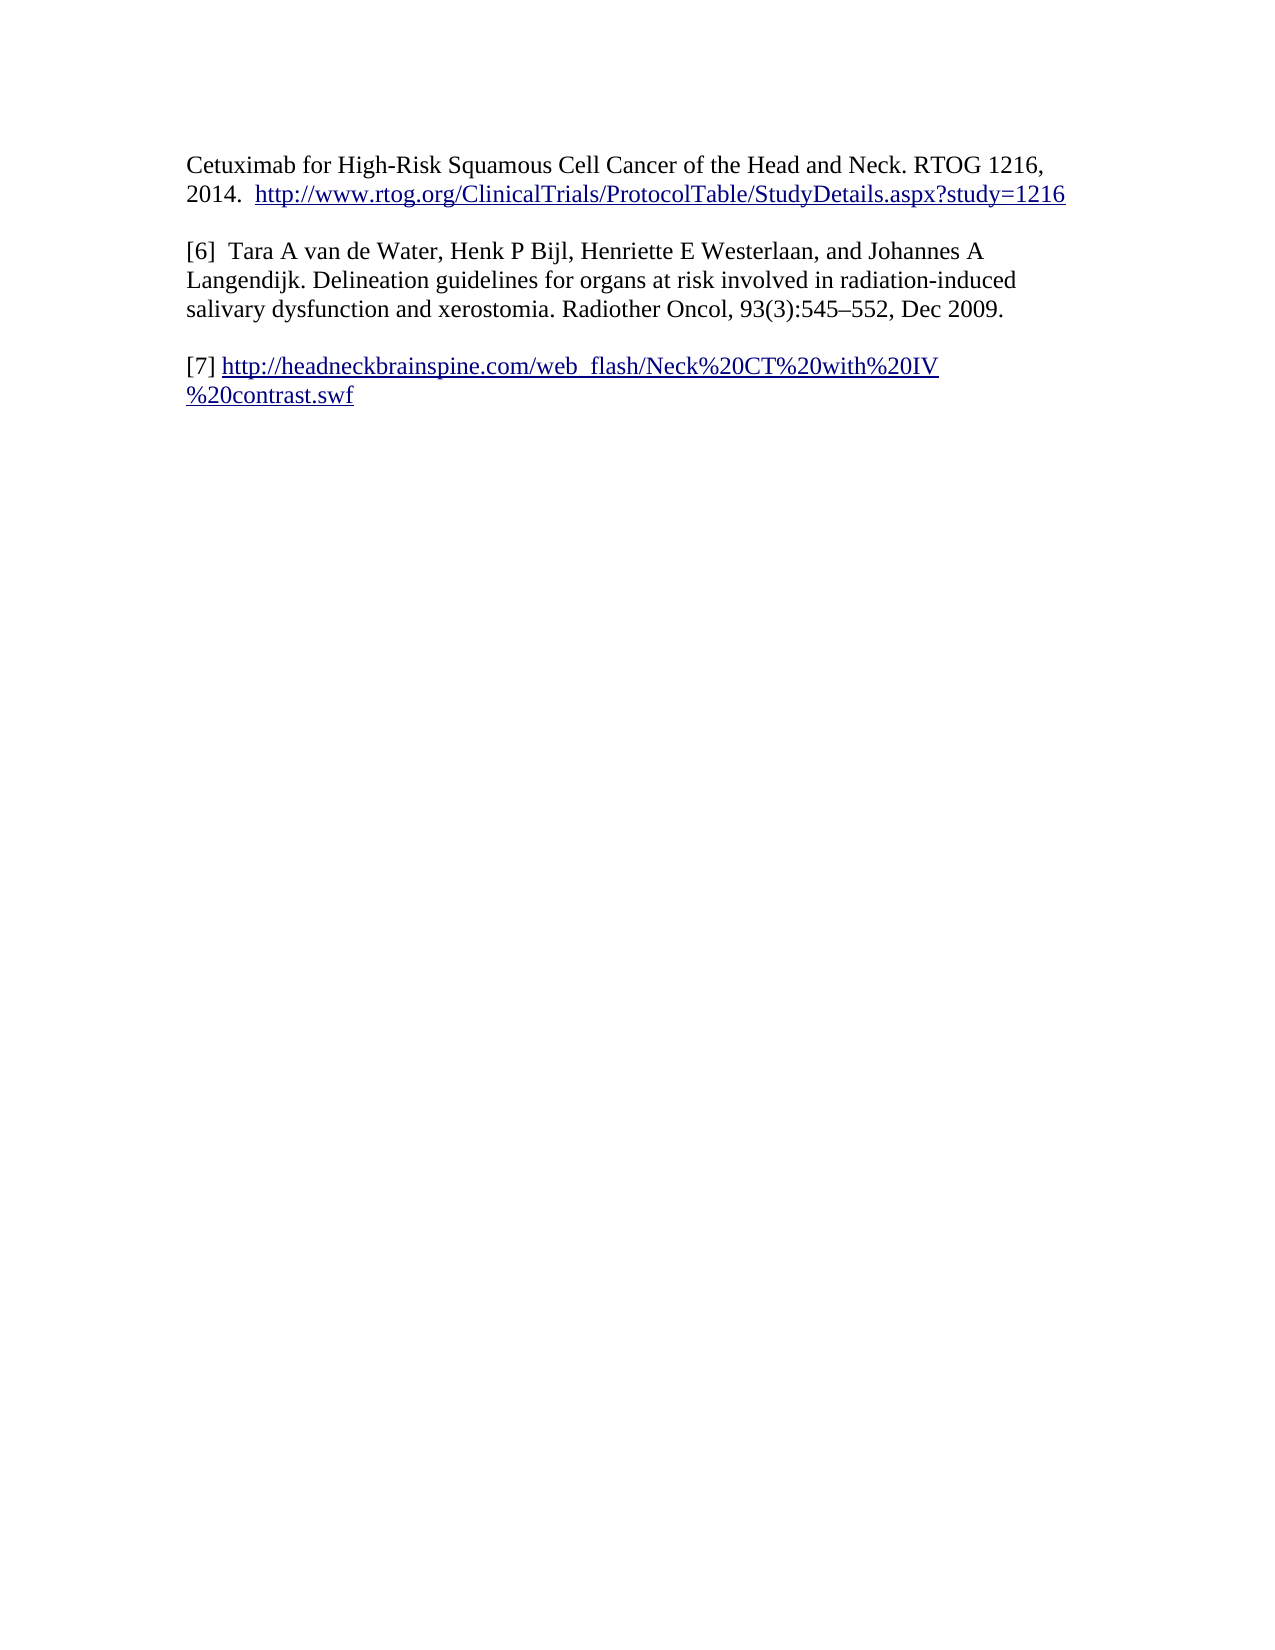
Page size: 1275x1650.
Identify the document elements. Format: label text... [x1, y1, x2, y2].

text Cetuximab for High-Risk Squamous Cell Cancer of the Head and Neck. RTOG 1216, 2014. http://www.rtog.org/ClinicalTrials/ProtocolTable/StudyDetails.aspx?study=1216 [186, 150, 1087, 207]
text [7] http://headneckbrainspine.com/web_flash/Neck%20CT%20with%20IV%20contrast.swf [186, 351, 1087, 409]
text [6] Tara A van de Water, Henk P Bijl, Henriette E Westerlaan, and Johannes A Langendijk. Delineation guidelines for organs at risk involved in radiation-induced salivary dysfunction and xerostomia. Radiother Oncol, 93(3):545–552, Dec 2009. [186, 236, 1087, 322]
